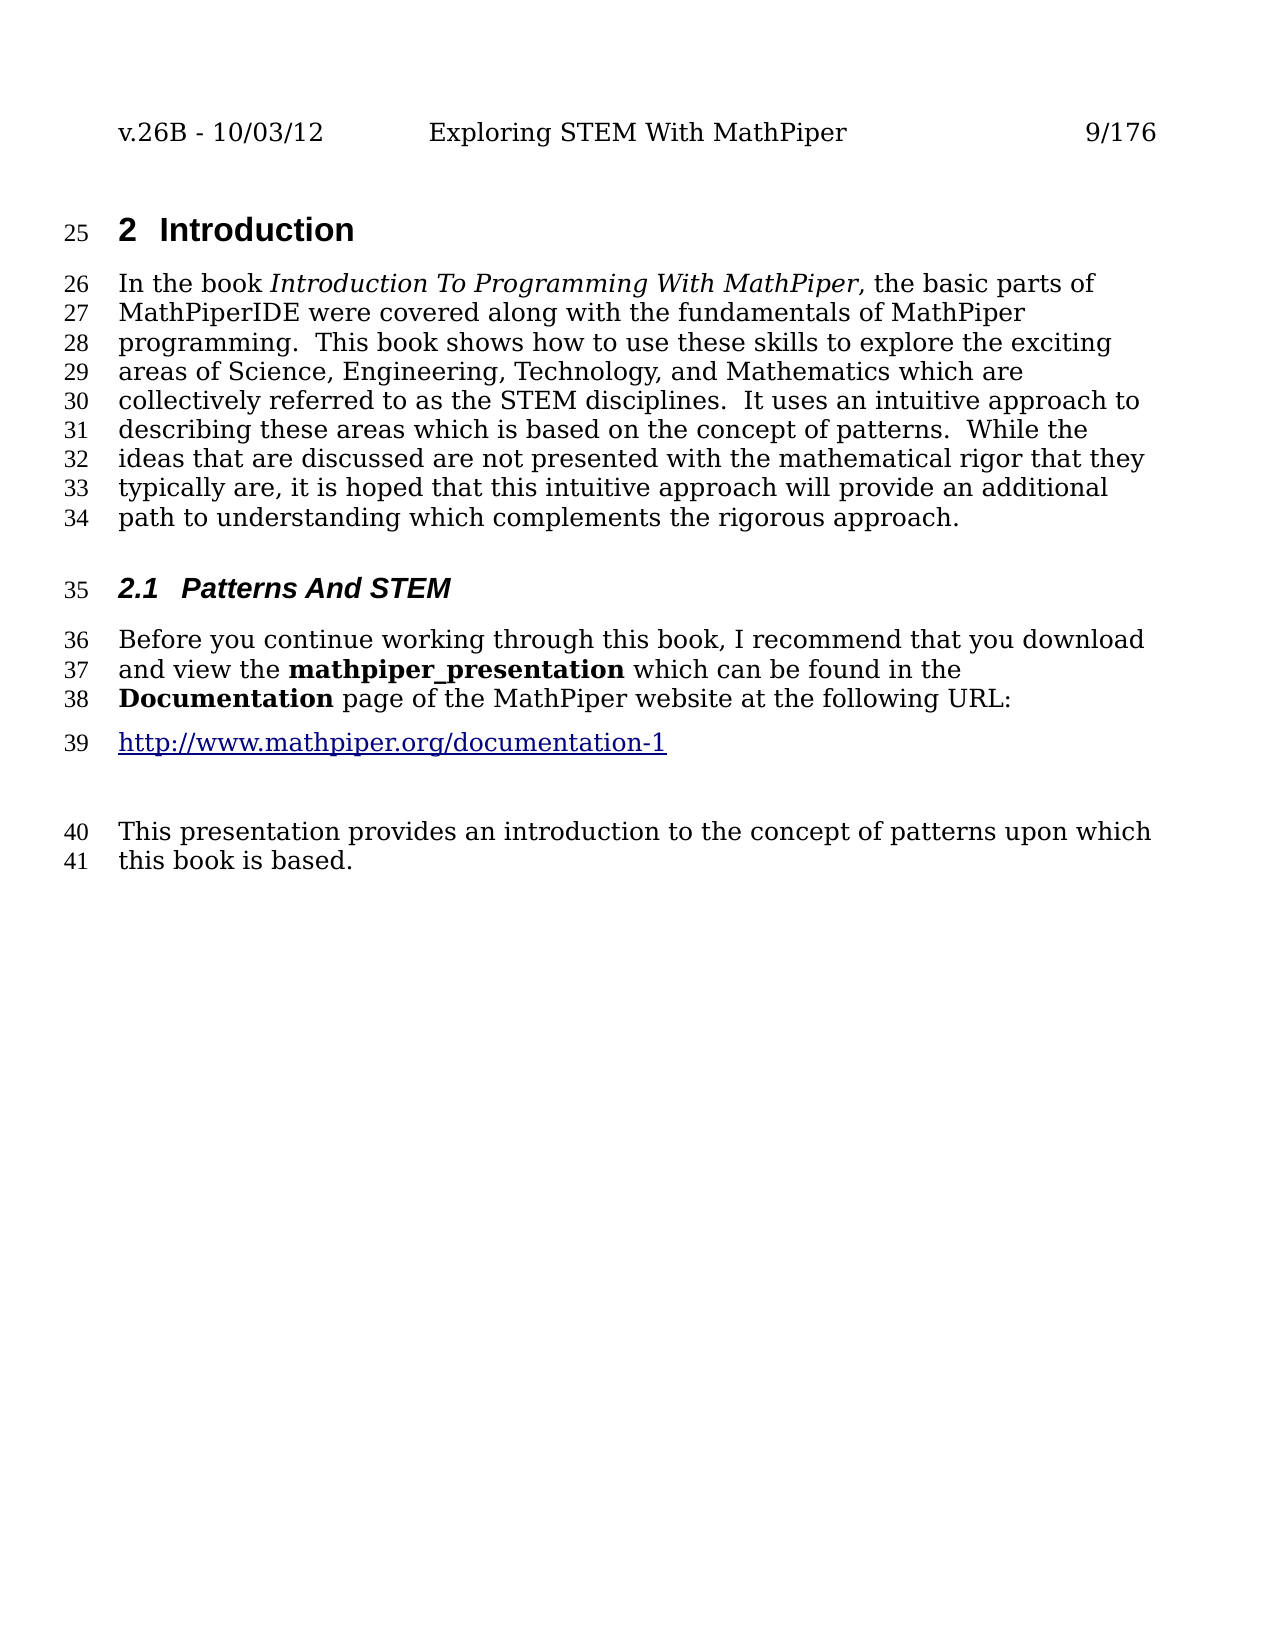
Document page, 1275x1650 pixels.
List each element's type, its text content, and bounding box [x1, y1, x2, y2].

text This presentation provides an introduction to the concept of patterns upon which this book is based. [118, 817, 1157, 875]
text Before you continue working through this book, I recommend that you download and view the mathpiper_presentation which can be found in the Documentation page of the MathPiper website at the following URL: [118, 625, 1157, 713]
subtitle Patterns And STEM [118, 571, 1157, 604]
subtitle Introduction [118, 210, 1157, 248]
text http://www.mathpiper.org/documentation-1 [118, 728, 1157, 757]
text In the book Introduction To Programming With MathPiper, the basic parts of MathPiperIDE were covered along with the fundamentals of MathPiper programming. This book shows how to use these skills to explore the exciting areas of Science, Engineering, Technology, and Mathematics which are collectively referred to as the STEM disciplines. It uses an intuitive approach to describing these areas which is based on the concept of patterns. While the ideas that are discussed are not presented with the mathematical rigor that they typically are, it is hoped that this intuitive approach will provide an additional path to understanding which complements the rigorous approach. [118, 269, 1157, 532]
